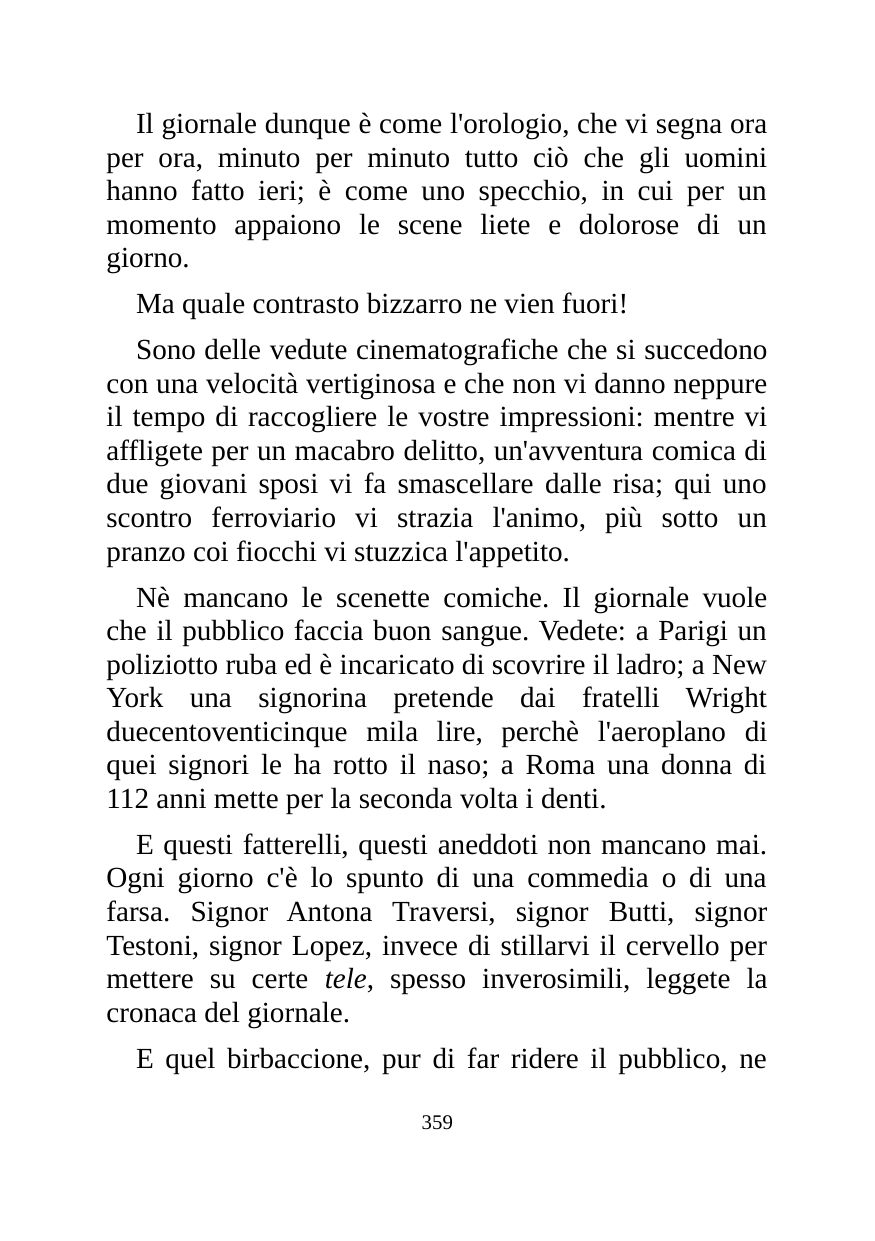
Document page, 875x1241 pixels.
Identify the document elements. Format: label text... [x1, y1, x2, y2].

text E quel birbaccione, pur di far ridere il pubblico, ne [106, 1041, 768, 1074]
text Nè mancano le scenette comiche. Il giornale vuole che il pubblico faccia buon sangue. Vedete: a Parigi un poliziotto ruba ed è incaricato di scovrire il ladro; a New York una signorina pretende dai fratelli Wright duecentoventicinque mila lire, perchè l'aeroplano di quei signori le ha rotto il naso; a Roma una donna di 112 anni mette per la seconda volta i denti. [106, 580, 768, 814]
text Sono delle vedute cinematografiche che si succedono con una velocità vertiginosa e che non vi danno neppure il tempo di raccogliere le vostre impressioni: mentre vi affligete per un macabro delitto, un'avventura comica di due giovani sposi vi fa smascellare dalle risa; qui uno scontro ferroviario vi strazia l'animo, più sotto un pranzo coi fiocchi vi stuzzica l'appetito. [106, 332, 768, 567]
text Il giornale dunque è come l'orologio, che vi segna ora per ora, minuto per minuto tutto ciò che gli uomini hanno fatto ieri; è come uno specchio, in cui per un momento appaiono le scene liete e dolorose di un giorno. [106, 106, 768, 274]
text Ma quale contrasto bizzarro ne vien fuori! [106, 286, 768, 320]
text E questi fatterelli, questi aneddoti non mancano mai. Ogni giorno c'è lo spunto di una commedia o di una farsa. Signor Antona Traversi, signor Butti, signor Testoni, signor Lopez, invece di stillarvi il cervello per mettere su certe tele, spesso inverosimili, leggete la cronaca del giornale. [106, 827, 768, 1028]
